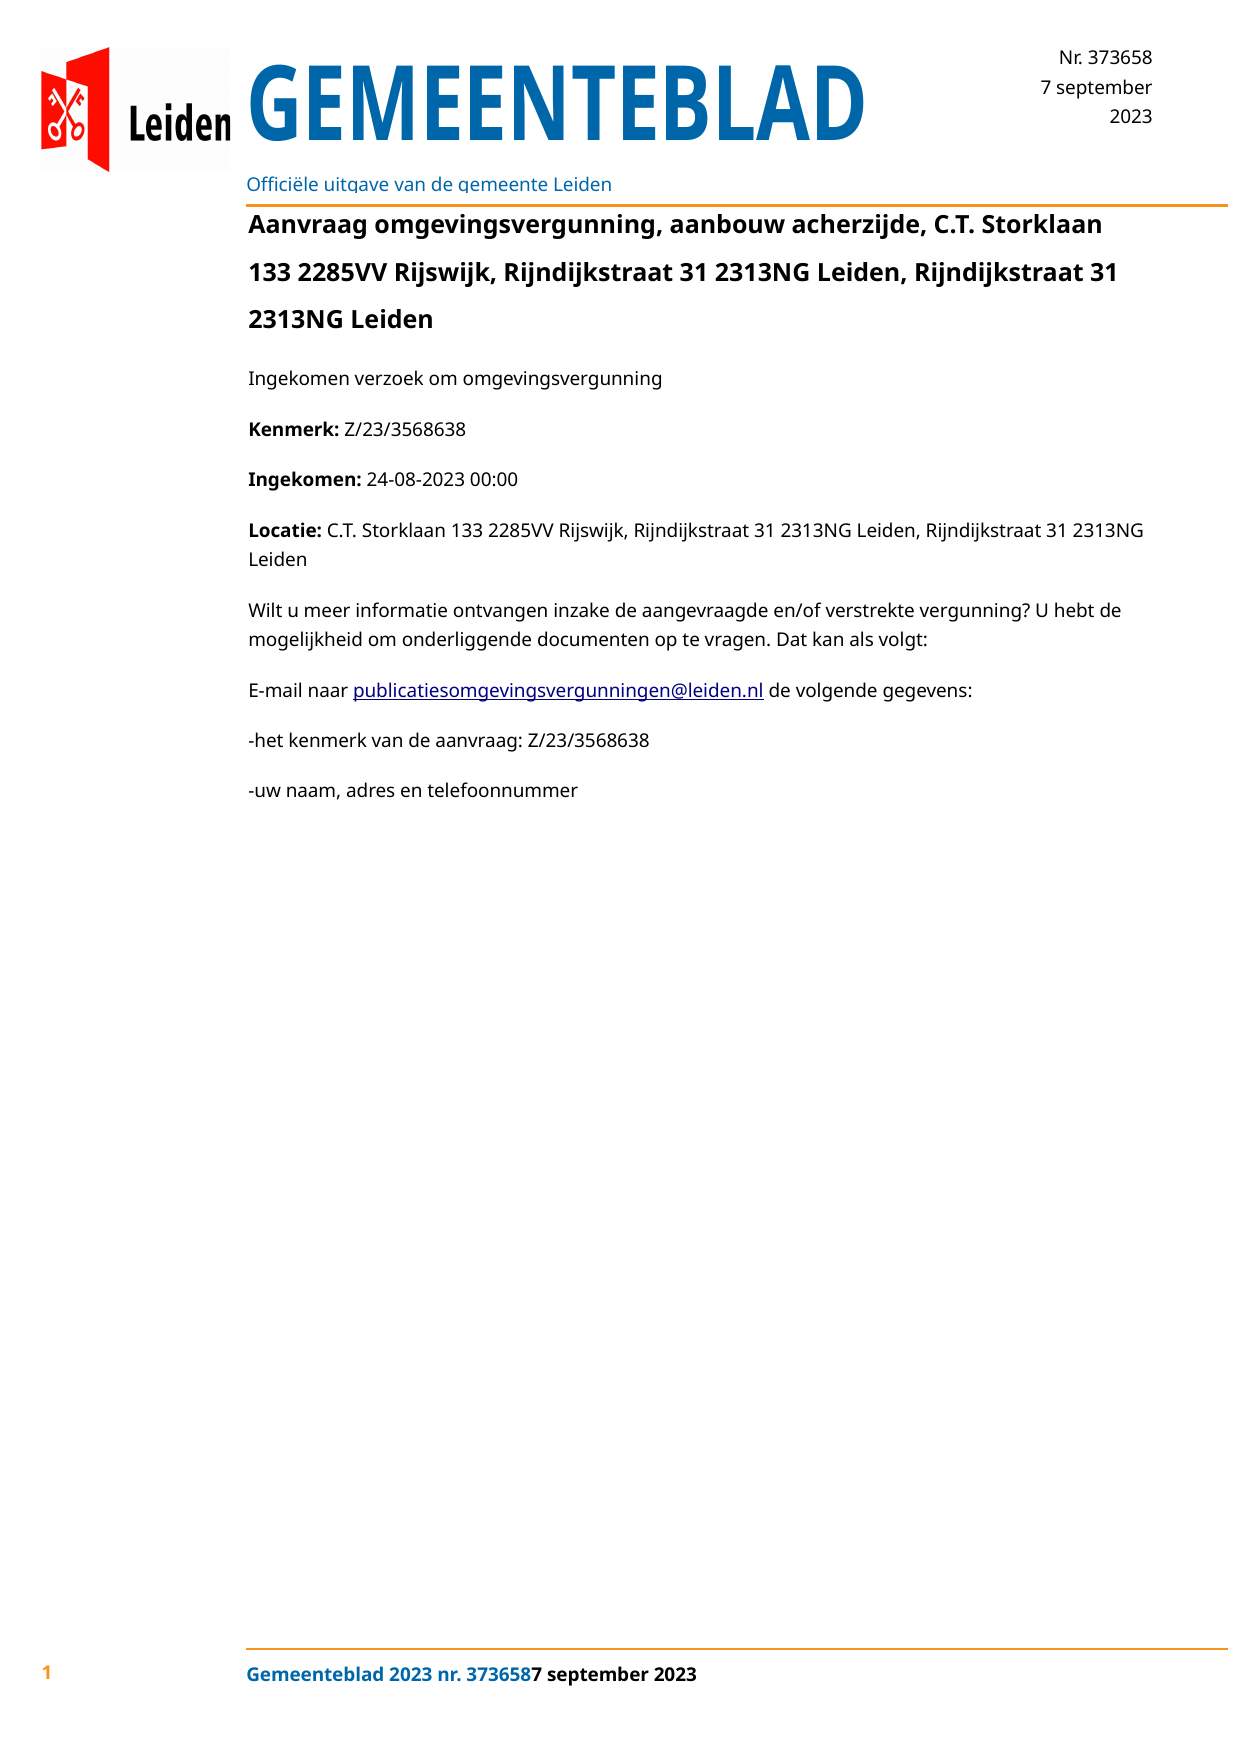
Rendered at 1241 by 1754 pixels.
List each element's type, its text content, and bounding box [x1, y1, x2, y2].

text -het kenmerk van de aanvraag: Z/23/3568638 [248, 727, 1152, 753]
picture [41, 47, 231, 172]
text Aanvraag omgevingsvergunning, aanbouw acherzijde, C.T. Storklaan 133 2285VV Rijswijk, Rijndijkstraat 31 2313NG Leiden, Rijndijkstraat 31 2313NG Leiden [248, 207, 1152, 336]
text -uw naam, adres en telefoonnummer [248, 778, 1152, 803]
text Ingekomen: 24-08-2023 00:00 [248, 466, 1152, 492]
text Kenmerk: Z/23/3568638 [248, 416, 1152, 442]
text E-mail naar publicatiesomgevingsvergunningen@leiden.nl de volgende gegevens: [248, 677, 1152, 702]
text Locatie: C.T. Storklaan 133 2285VV Rijswijk, Rijndijkstraat 31 2313NG Leiden, Rijndijkstraat 31 2313NG Leiden [248, 517, 1152, 572]
text Ingekomen verzoek om omgevingsvergunning [248, 366, 1152, 391]
text Wilt u meer informatie ontvangen inzake de aangevraagde en/of verstrekte vergunning? U hebt de mogelijkheid om onderliggende documenten op te vragen. Dat kan als volgt: [248, 597, 1152, 652]
